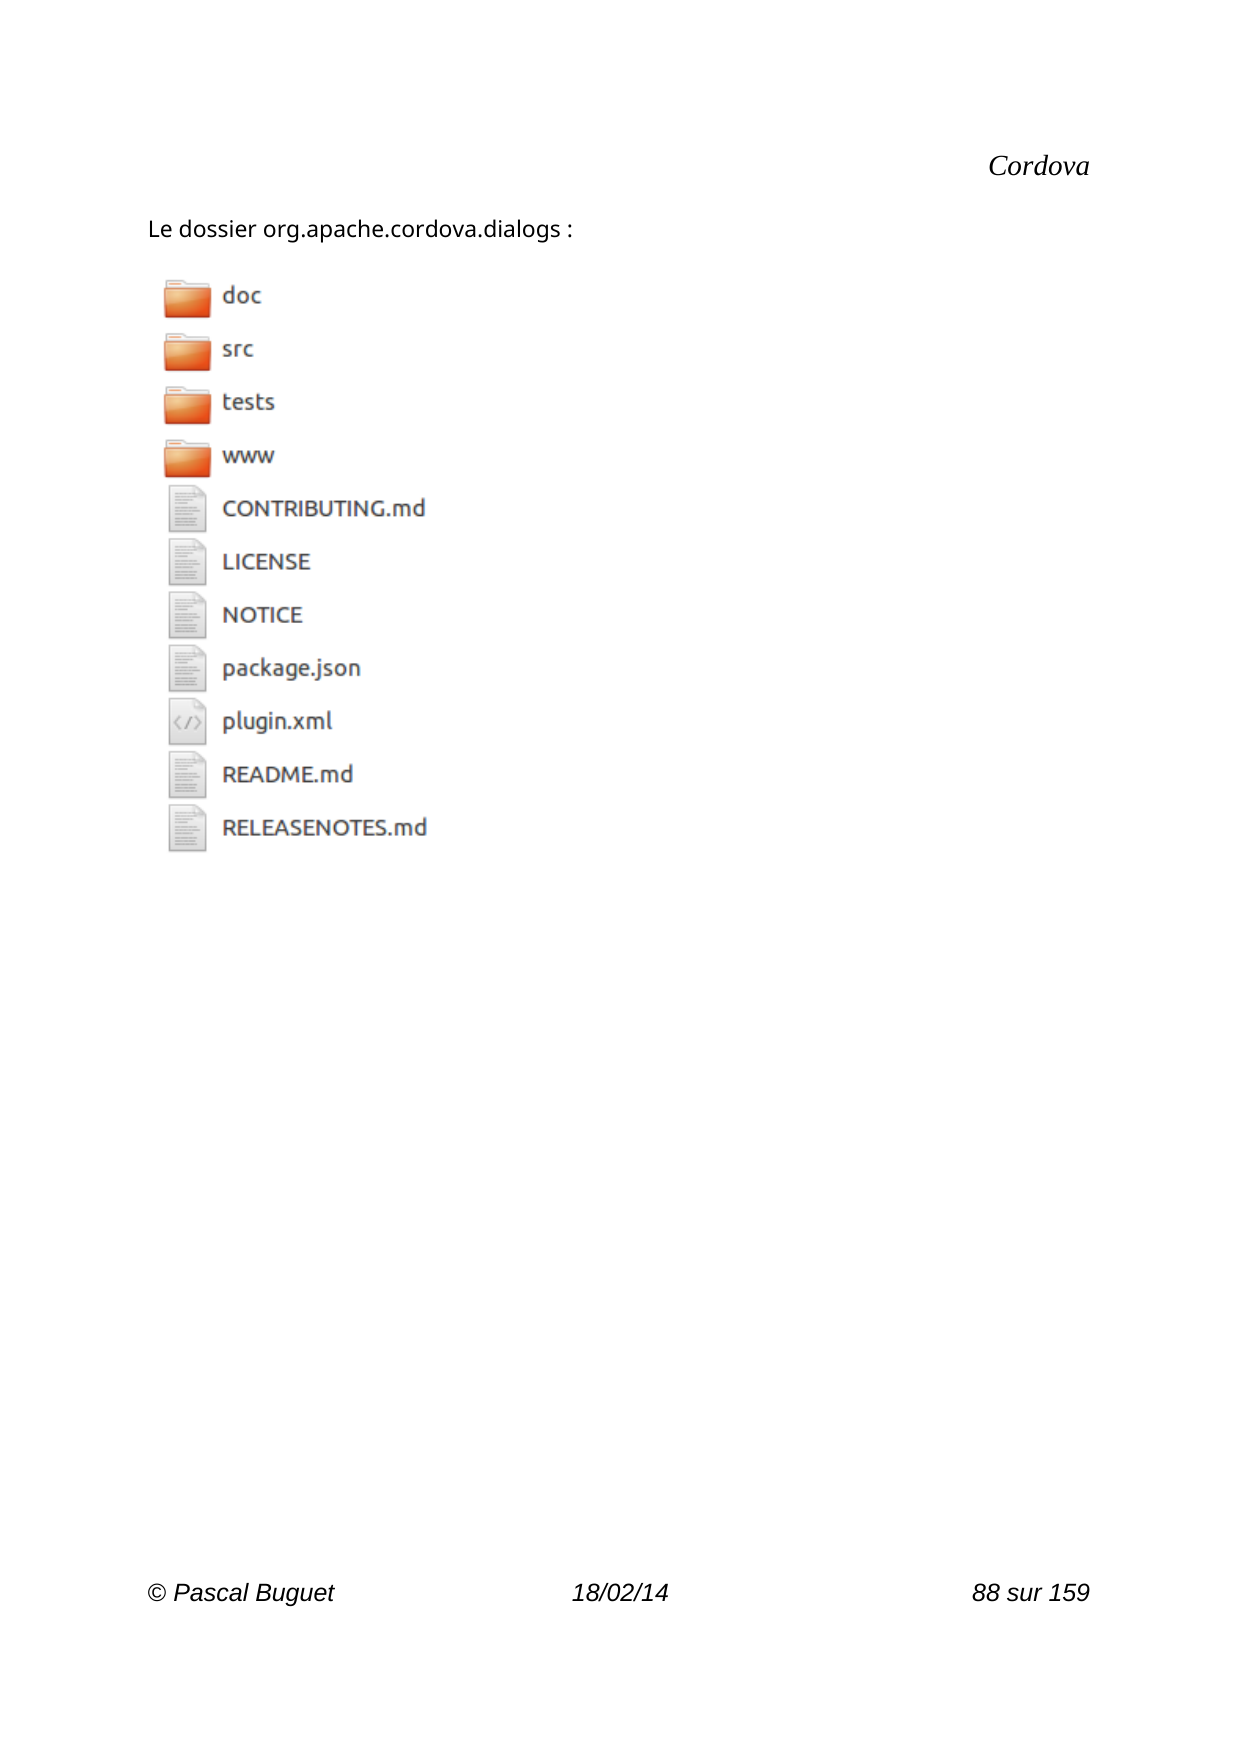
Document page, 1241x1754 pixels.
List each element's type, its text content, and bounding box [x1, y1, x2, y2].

text Le dossier org.apache.cordova.dialogs : [148, 212, 1092, 244]
picture [147, 275, 443, 864]
